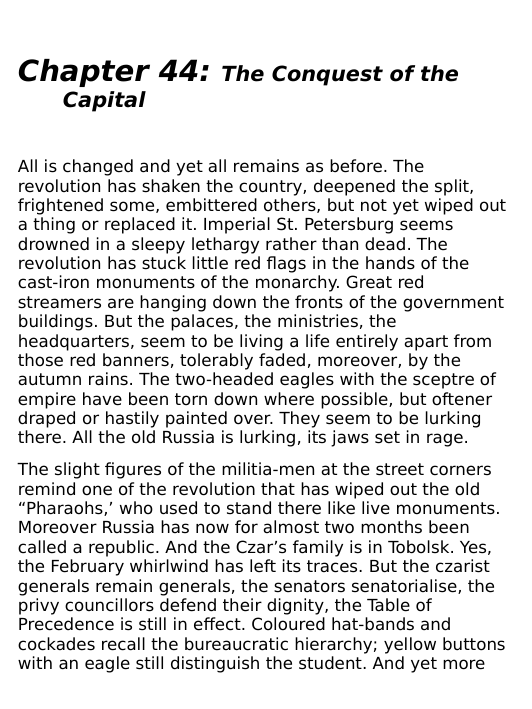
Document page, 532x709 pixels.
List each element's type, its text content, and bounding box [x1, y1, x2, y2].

subtitle Chapter 44: The Conquest of the Capital [18, 54, 514, 113]
text The slight figures of the militia-men at the street corners remind one of the revolution that has wiped out the old “Pharaohs,’ who used to stand there like live monuments. Moreover Russia has now for almost two months been called a republic. And the Czar’s family is in Tobolsk. Yes, the February whirlwind has left its traces. But the czarist generals remain generals, the senators senatorialise, the privy councillors defend their dignity, the Table of Precedence is still in effect. Coloured hat-bands and cockades recall the bureaucratic hierarchy; yellow buttons with an eagle still distinguish the student. And yet more [18, 460, 514, 673]
text All is changed and yet all remains as before. The revolution has shaken the country, deepened the split, frightened some, embittered others, but not yet wiped out a thing or replaced it. Imperial St. Petersburg seems drowned in a sleepy lethargy rather than dead. The revolution has stuck little red flags in the hands of the cast-iron monuments of the monarchy. Great red streamers are hanging down the fronts of the government buildings. But the palaces, the ministries, the headquarters, seem to be living a life entirely apart from those red banners, tolerably faded, moreover, by the autumn rains. The two-headed eagles with the sceptre of empire have been torn down where possible, but oftener draped or hastily painted over. They seem to be lurking there. All the old Russia is lurking, its jaws set in rage. [18, 157, 514, 448]
